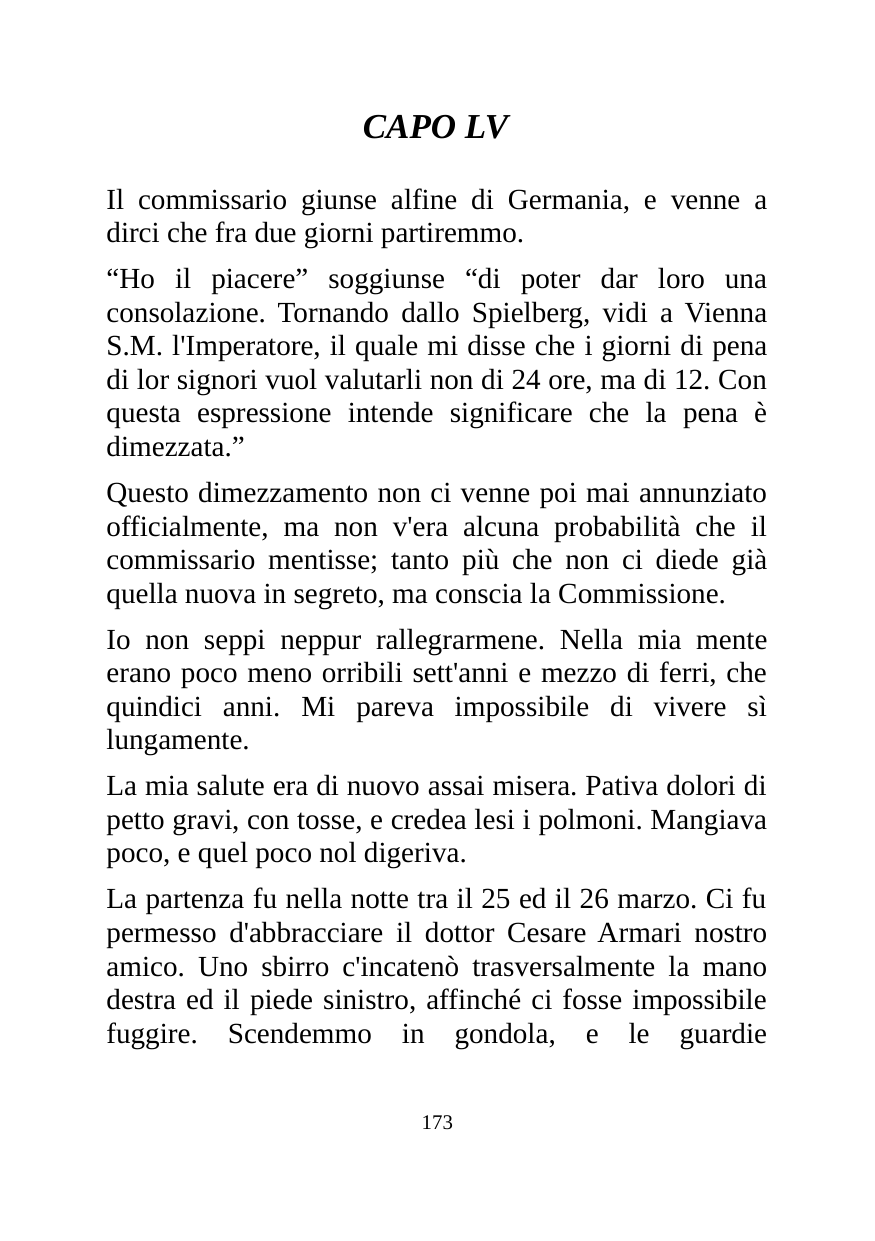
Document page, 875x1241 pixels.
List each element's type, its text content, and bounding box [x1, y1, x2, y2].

text La mia salute era di nuovo assai misera. Pativa dolori di petto gravi, con tosse, e credea lesi i polmoni. Mangiava poco, e quel poco nol digeriva. [106, 768, 768, 869]
text Questo dimezzamento non ci venne poi mai annunziato officialmente, ma non v'era alcuna probabilità che il commissario mentisse; tanto più che non ci diede già quella nuova in segreto, ma conscia la Commissione. [106, 475, 768, 609]
subtitle CAPO LV [106, 106, 768, 146]
text La partenza fu nella notte tra il 25 ed il 26 marzo. Ci fu permesso d'abbracciare il dottor Cesare Armari nostro amico. Uno sbirro c'incatenò trasversalmente la mano destra ed il piede sinistro, affinché ci fosse impossibile fuggire. Scendemmo in gondola, e le guardie [106, 882, 768, 1049]
text Io non seppi neppur rallegrarmene. Nella mia mente erano poco meno orribili sett'anni e mezzo di ferri, che quindici anni. Mi pareva impossibile di vivere sì lungamente. [106, 622, 768, 756]
text “Ho il piacere” soggiunse “di poter dar loro una consolazione. Tornando dallo Spielberg, vidi a Vienna S.M. l'Imperatore, il quale mi disse che i giorni di pena di lor signori vuol valutarli non di 24 ore, ma di 12. Con questa espressione intende significare che la pena è dimezzata.” [106, 261, 768, 463]
text Il commissario giunse alfine di Germania, e venne a dirci che fra due giorni partiremmo. [106, 182, 768, 249]
